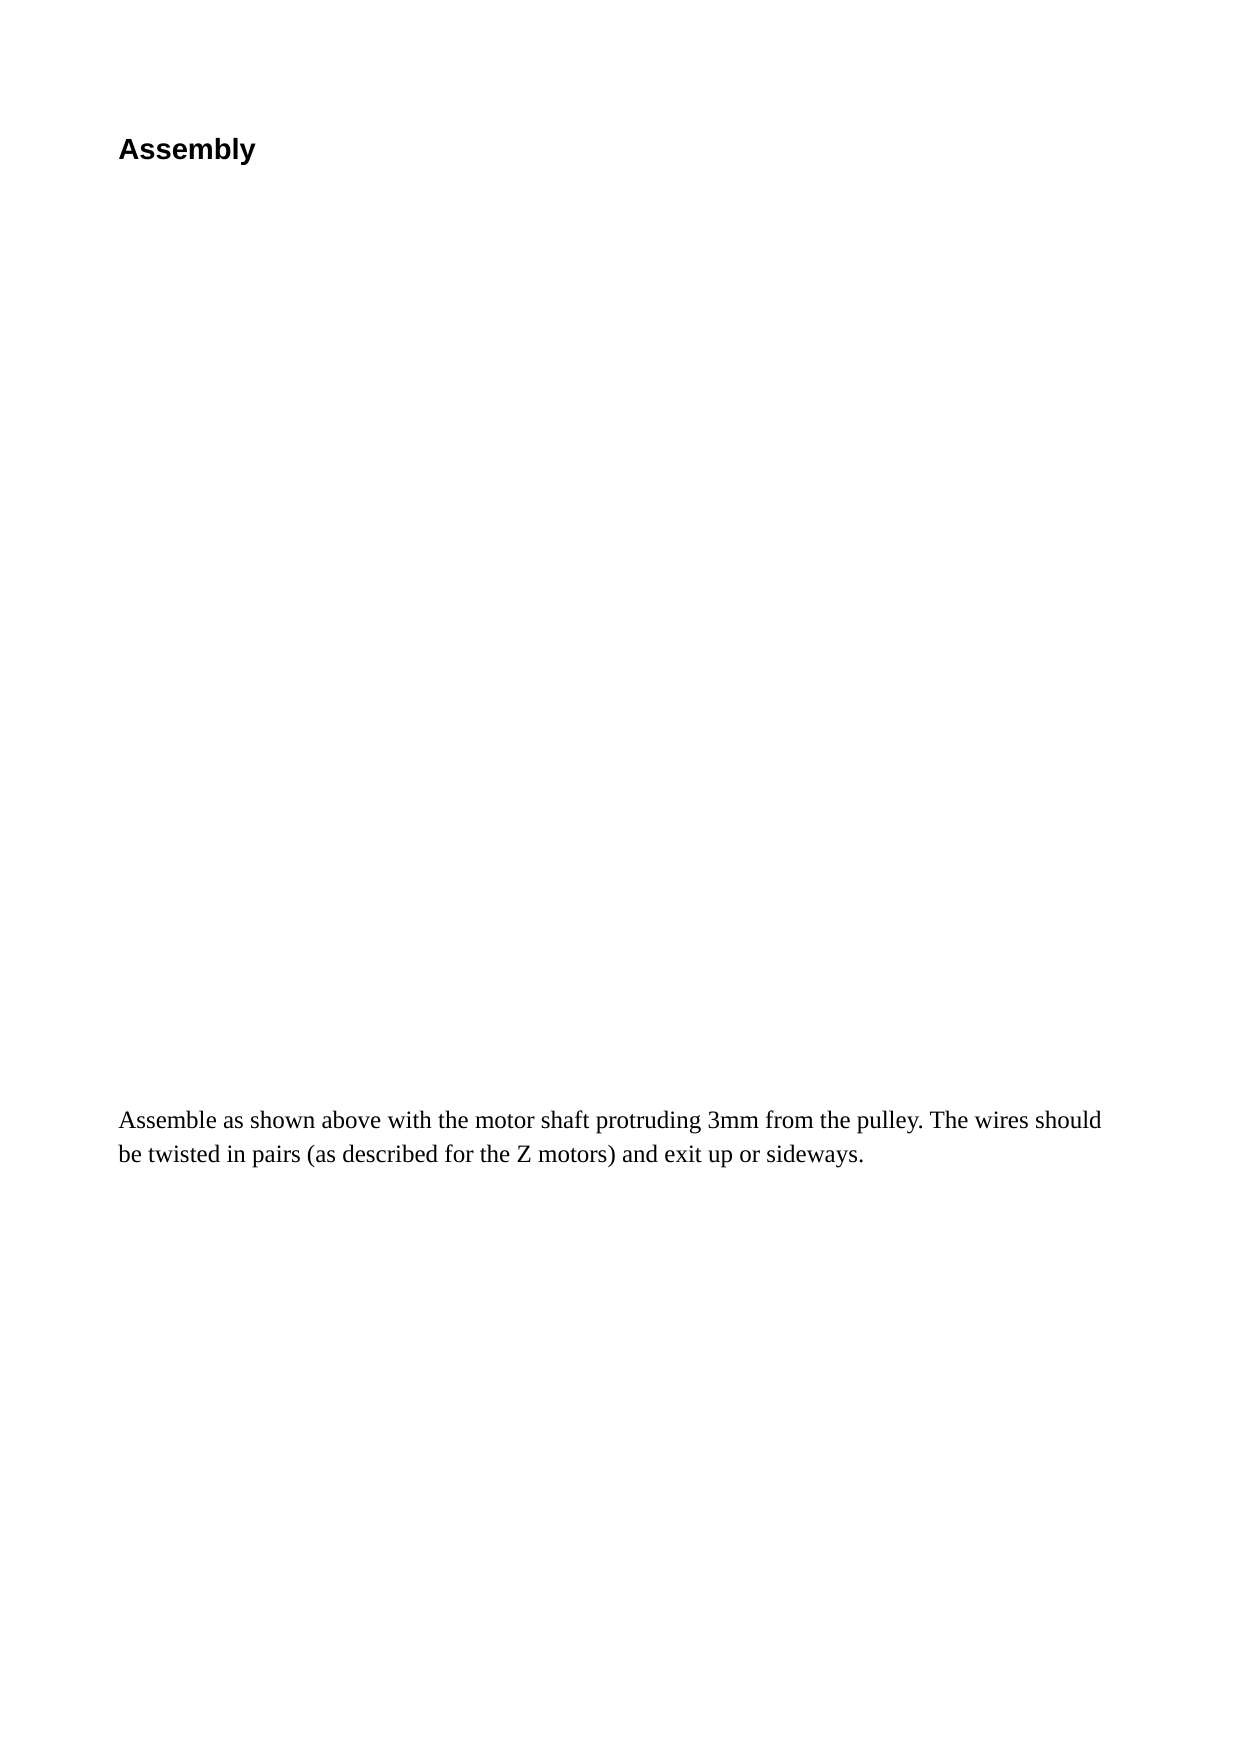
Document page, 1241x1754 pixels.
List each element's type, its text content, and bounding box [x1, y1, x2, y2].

subtitle Assembly [118, 132, 1122, 165]
text Assemble as shown above with the motor shaft protruding 3mm from the pulley. The wires should be twisted in pairs (as described for the Z motors) and exit up or sideways. [118, 1105, 1122, 1168]
